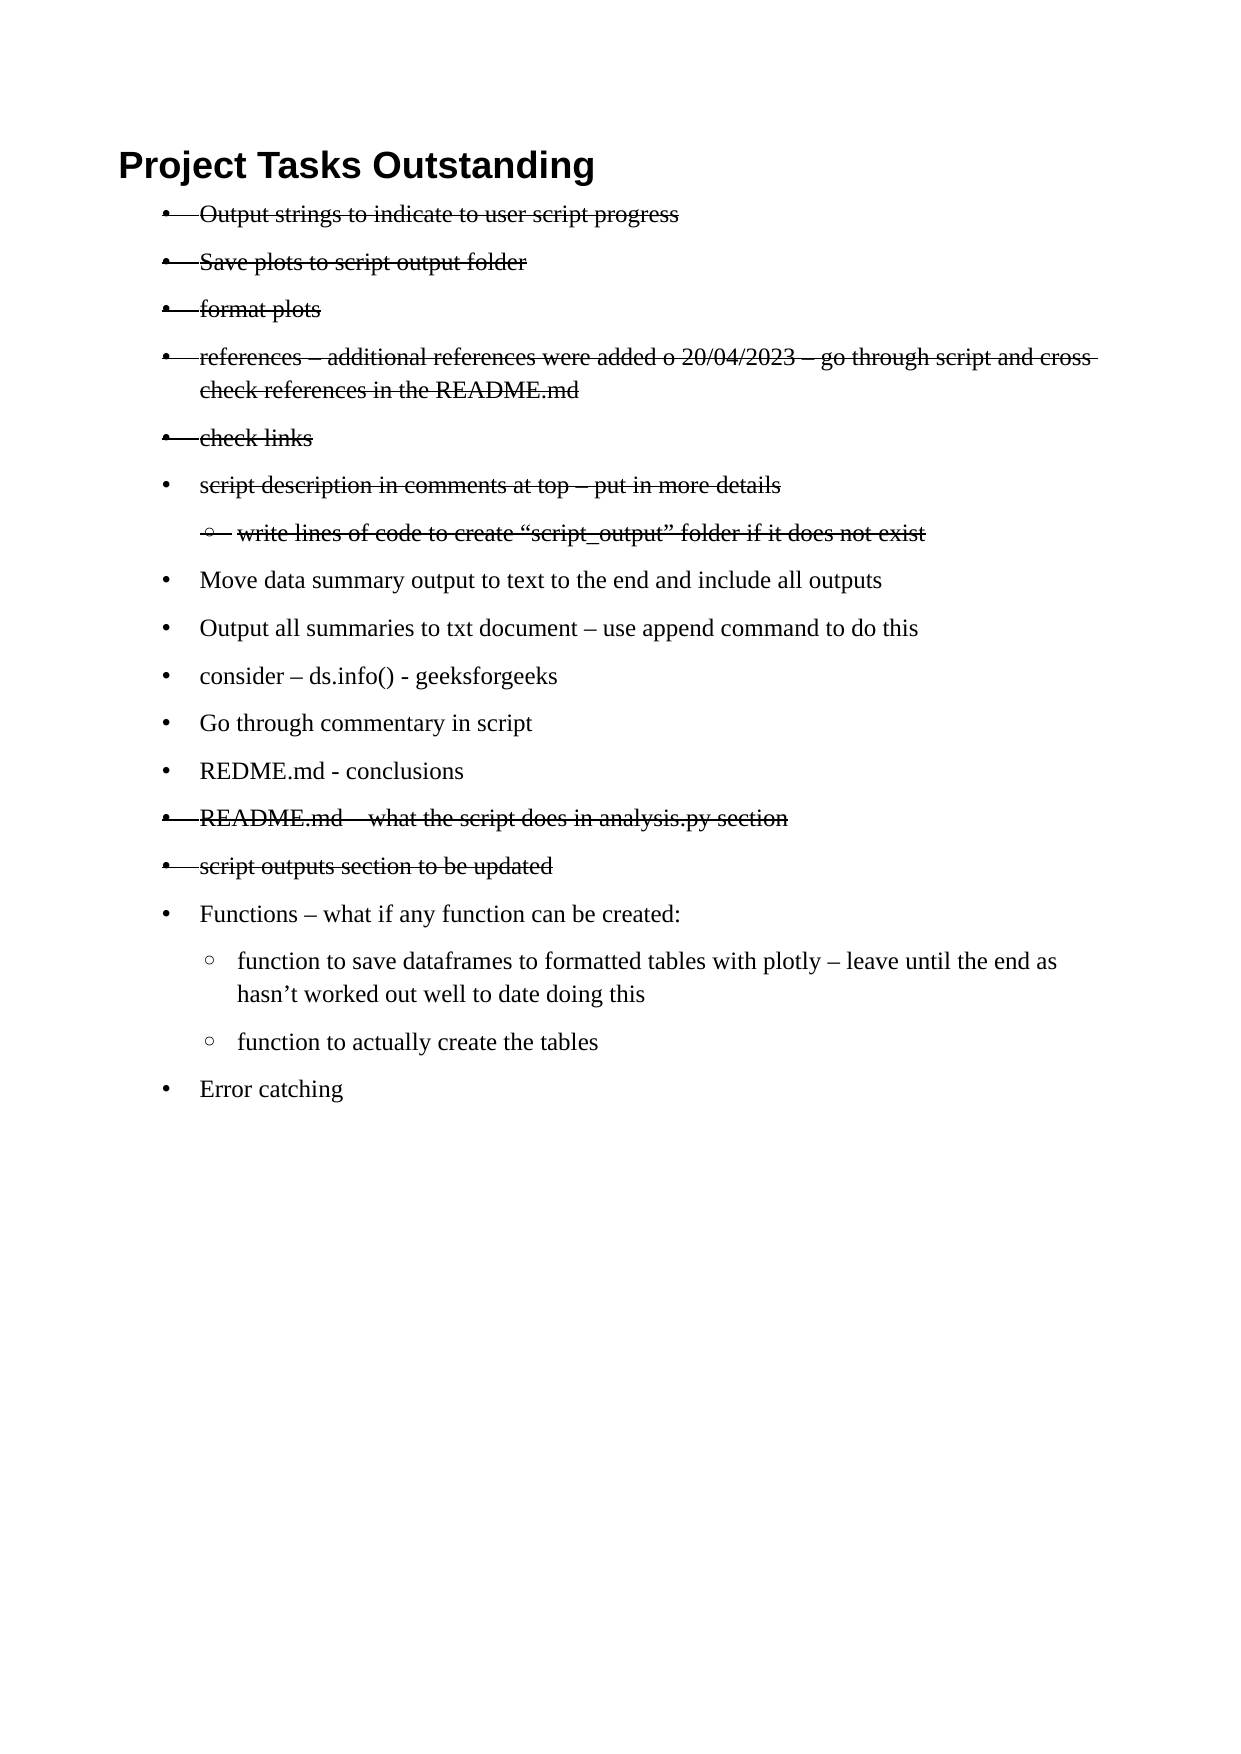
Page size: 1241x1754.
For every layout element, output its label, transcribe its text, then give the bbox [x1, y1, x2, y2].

list function to actually create the tables [199, 1027, 1122, 1056]
list script description in comments at top – put in more details [162, 470, 1122, 499]
subtitle Project Tasks Outstanding [118, 143, 1122, 187]
list Error catching [162, 1074, 1122, 1103]
list Output all summaries to txt document – use append command to do this [162, 613, 1122, 642]
list REDME.md - conclusions [162, 756, 1122, 785]
list README.md – what the script does in analysis.py section [162, 803, 1122, 832]
list function to save dataframes to formatted tables with plotly – leave until the end as hasn’t worked out well to date doing this [199, 946, 1122, 1008]
list write lines of code to create “script_output” folder if it does not exist [199, 518, 1122, 547]
list check links [162, 423, 1122, 451]
list script outputs section to be updated [162, 851, 1122, 880]
list Output strings to indicate to user script progress [162, 199, 1122, 228]
list format plots [162, 294, 1122, 323]
list Go through commentary in script [162, 708, 1122, 737]
list consider – ds.info() - geeksforgeeks [162, 661, 1122, 689]
list references – additional references were added o 20/04/2023 – go through script and cross check references in the README.md [162, 342, 1122, 404]
list Save plots to script output folder [162, 247, 1122, 276]
list Functions – what if any function can be created: [162, 899, 1122, 927]
list Move data summary output to text to the end and include all outputs [162, 566, 1122, 594]
